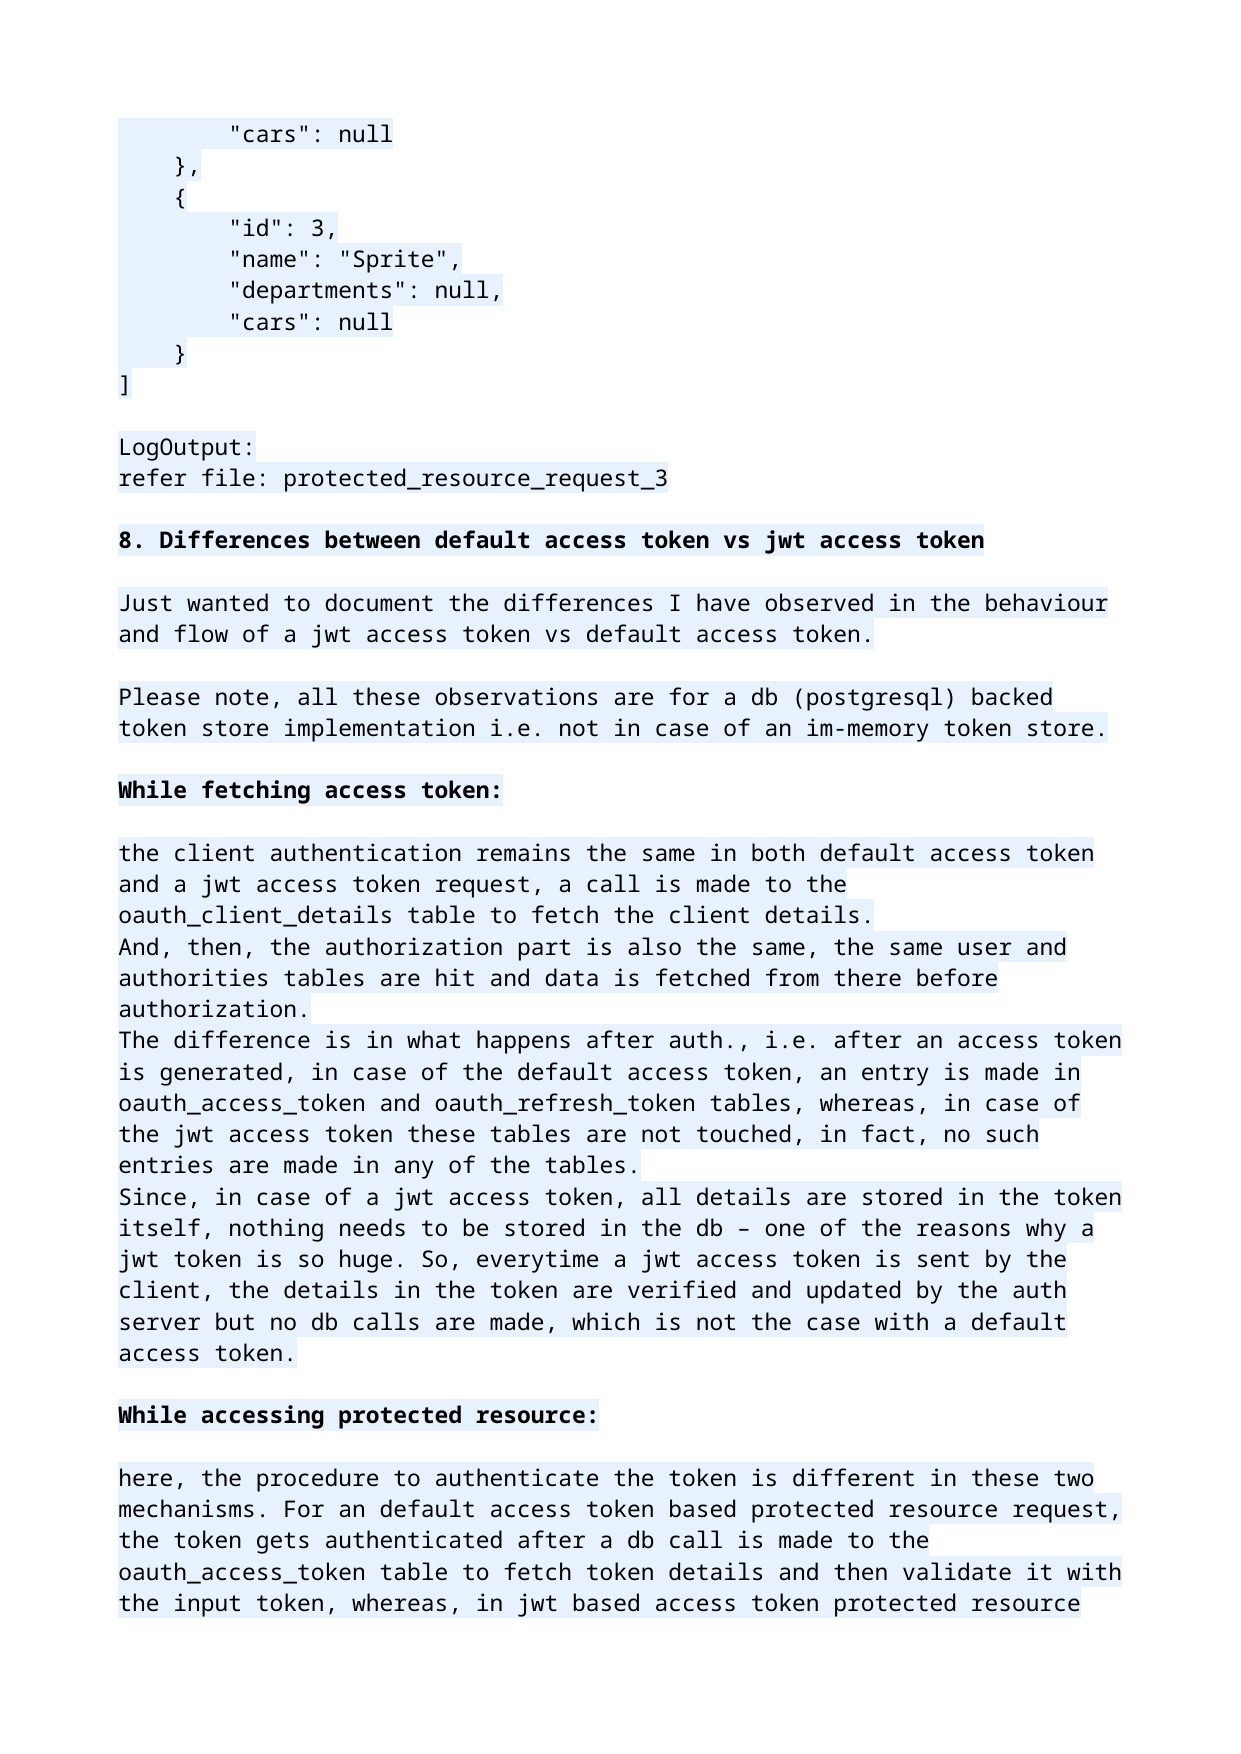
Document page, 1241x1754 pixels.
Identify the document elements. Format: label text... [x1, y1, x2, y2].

text LogOutput: [118, 431, 1122, 462]
text { [118, 181, 1122, 212]
text "name": "Sprite", [118, 243, 1122, 274]
text And, then, the authorization part is also the same, the same user and authorities tables are hit and data is fetched from there before authorization. [118, 931, 1122, 1024]
text "id": 3, [118, 212, 1122, 243]
text "cars": null [118, 118, 1122, 149]
text While fetching access token: [118, 774, 1122, 806]
text The difference is in what happens after auth., i.e. after an access token is generated, in case of the default access token, an entry is made in oauth_access_token and oauth_refresh_token tables, whereas, in case of the jwt access token these tables are not touched, in fact, no such entries are made in any of the tables. [118, 1024, 1122, 1181]
text }, [118, 149, 1122, 181]
text here, the procedure to authenticate the token is different in these two mechanisms. For an default access token based protected resource request, the token gets authenticated after a db call is made to the oauth_access_token table to fetch token details and then validate it with the input token, whereas, in jwt based access token protected resource [118, 1462, 1122, 1618]
text While accessing protected resource: [118, 1399, 1122, 1431]
text Just wanted to document the differences I have observed in the behaviour and flow of a jwt access token vs default access token. [118, 587, 1122, 649]
text "departments": null, [118, 274, 1122, 306]
text Please note, all these observations are for a db (postgresql) backed token store implementation i.e. not in case of an im-memory token store. [118, 681, 1122, 743]
text "cars": null [118, 306, 1122, 337]
text the client authentication remains the same in both default access token and a jwt access token request, a call is made to the oauth_client_details table to fetch the client details. [118, 837, 1122, 931]
text refer file: protected_resource_request_3 [118, 462, 1122, 493]
text } [118, 337, 1122, 368]
text 8. Differences between default access token vs jwt access token [118, 524, 1122, 556]
text ] [118, 368, 1122, 399]
text Since, in case of a jwt access token, all details are stored in the token itself, nothing needs to be stored in the db – one of the reasons why a jwt token is so huge. So, everytime a jwt access token is sent by the client, the details in the token are verified and updated by the auth server but no db calls are made, which is not the case with a default access token. [118, 1181, 1122, 1368]
